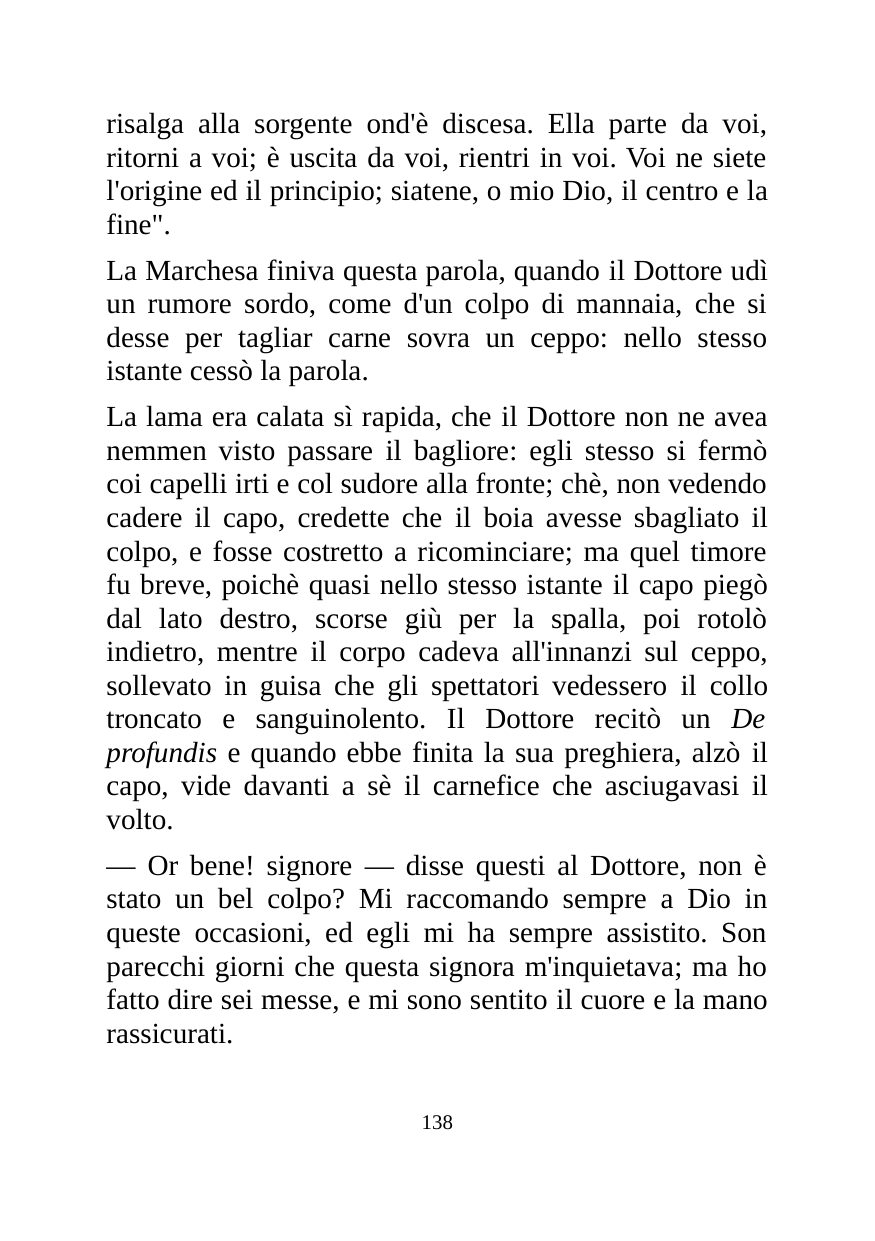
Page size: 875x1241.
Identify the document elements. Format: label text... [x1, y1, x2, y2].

text — Or bene! signore — disse questi al Dottore, non è stato un bel colpo? Mi raccomando sempre a Dio in queste occasioni, ed egli mi ha sempre assistito. Son parecchi giorni che questa signora m'inquietava; ma ho fatto dire sei messe, e mi sono sentito il cuore e la mano rassicurati. [106, 848, 768, 1049]
text La Marchesa finiva questa parola, quando il Dottore udì un rumore sordo, come d'un colpo di mannaia, che si desse per tagliar carne sovra un ceppo: nello stesso istante cessò la parola. [106, 253, 768, 387]
text risalga alla sorgente ond'è discesa. Ella parte da voi, ritorni a voi; è uscita da voi, rientri in voi. Voi ne siete l'origine ed il principio; siatene, o mio Dio, il centro e la fine". [106, 106, 768, 240]
text La lama era calata sì rapida, che il Dottore non ne avea nemmen visto passare il bagliore: egli stesso si fermò coi capelli irti e col sudore alla fronte; chè, non vedendo cadere il capo, credette che il boia avesse sbagliato il colpo, e fosse costretto a ricominciare; ma quel timore fu breve, poichè quasi nello stesso istante il capo piegò dal lato destro, scorse giù per la spalla, poi rotolò indietro, mentre il corpo cadeva all'innanzi sul ceppo, sollevato in guisa che gli spettatori vedessero il collo troncato e sanguinolento. Il Dottore recitò un De profundis e quando ebbe finita la sua preghiera, alzò il capo, vide davanti a sè il carnefice che asciugavasi il volto. [106, 399, 768, 836]
